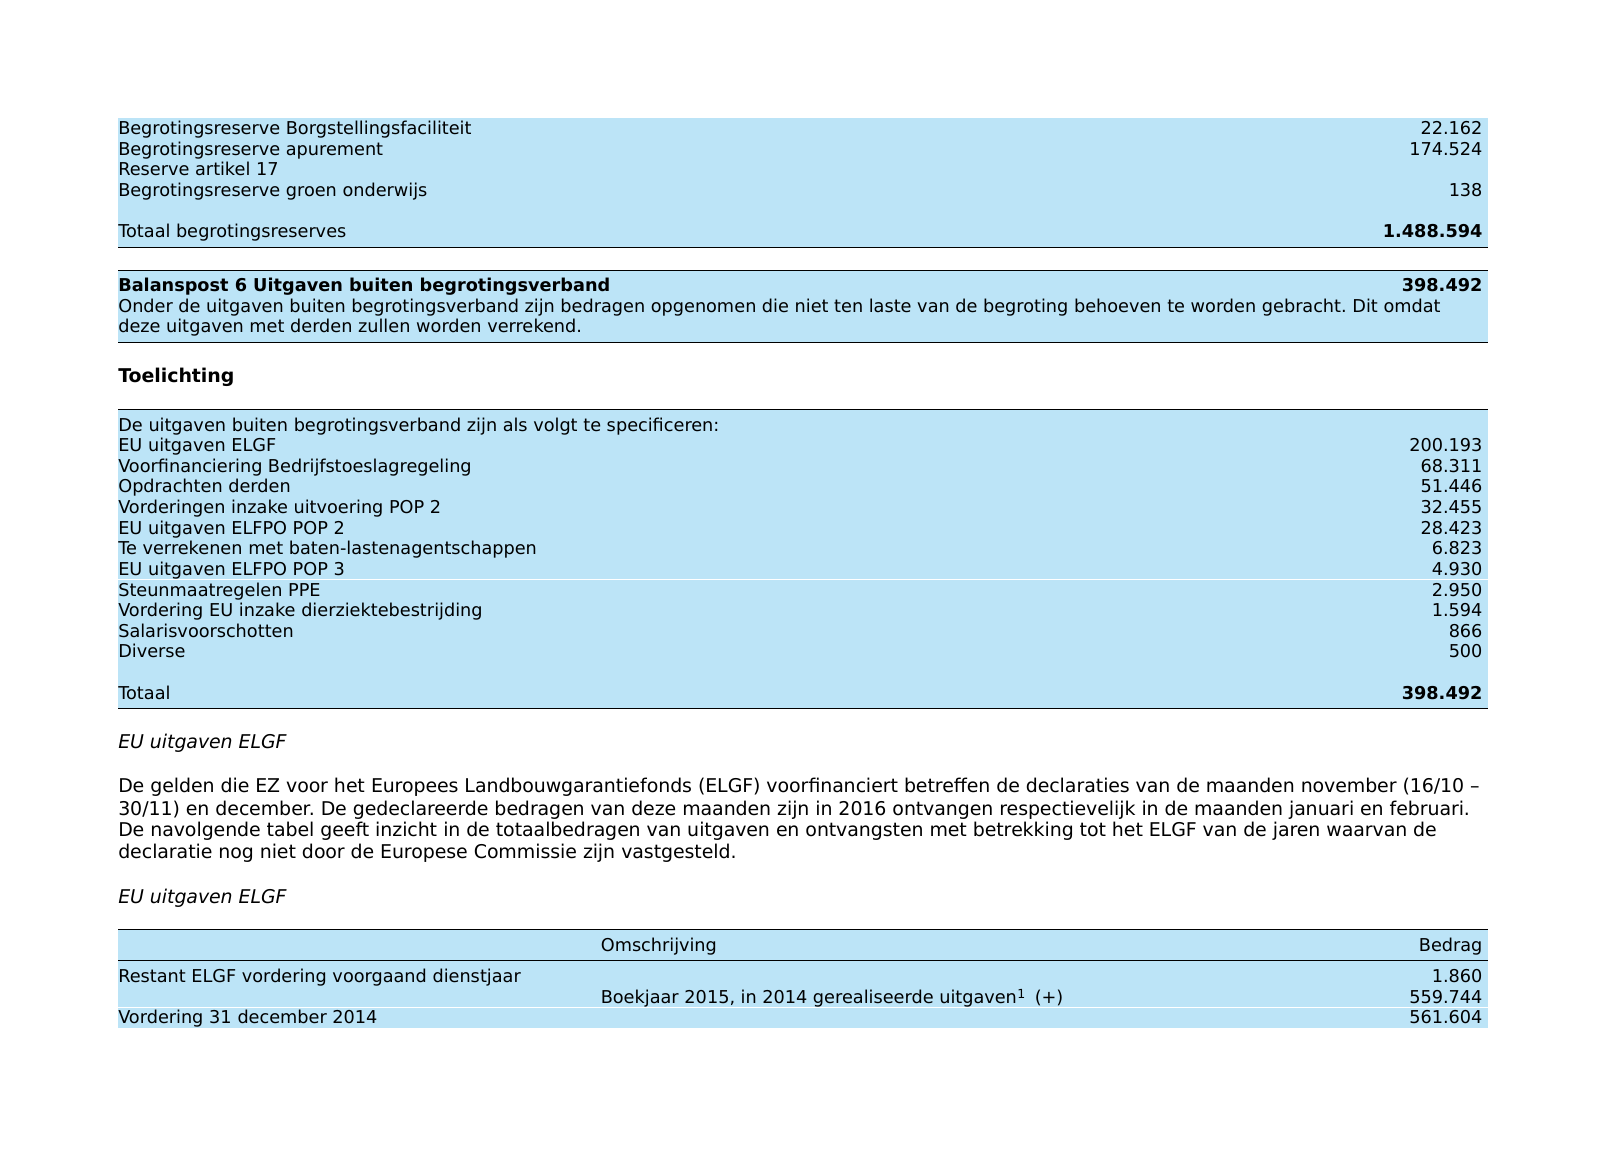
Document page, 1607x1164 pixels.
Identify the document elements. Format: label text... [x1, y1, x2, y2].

table_cell 559.744 [1131, 987, 1488, 1007]
table_cell 174.524 [1123, 139, 1488, 159]
table_cell [118, 201, 1123, 221]
table_cell [1123, 662, 1488, 683]
table_cell 28.423 [1123, 518, 1488, 538]
table_cell 22.162 [1123, 118, 1488, 139]
table_cell 200.193 [1123, 435, 1488, 456]
table_cell Totaal [118, 683, 1123, 708]
table_header 398.492 [1123, 271, 1488, 296]
subtitle Toelichting [118, 365, 1488, 387]
table_cell Opdrachten derden [118, 476, 1123, 497]
table_cell 561.604 [1131, 1008, 1488, 1028]
table_cell [1123, 159, 1488, 180]
table_cell 1.488.594 [1123, 221, 1488, 247]
table_cell 866 [1123, 621, 1488, 641]
table_cell Begrotingsreserve groen onderwijs [118, 180, 1123, 201]
table_cell Diverse [118, 641, 1123, 662]
table_cell Vordering 31 december 2014 [118, 1008, 1131, 1028]
table_cell Totaal begrotingsreserves [118, 221, 1123, 247]
table_header [118, 930, 594, 960]
table_cell Boekjaar 2015, in 2014 gerealiseerde uitgaven1 (+) [595, 987, 1131, 1007]
table_cell Onder de uitgaven buiten begrotingsverband zijn bedragen opgenomen die niet ten laste van de begroting behoeven te worden gebracht. Dit omdat deze uitgaven met derden zullen worden verrekend. [118, 296, 1488, 342]
table_cell 51.446 [1123, 476, 1488, 497]
table_cell [118, 987, 594, 1007]
table_header De uitgaven buiten begrotingsverband zijn als volgt te specificeren: [118, 410, 1488, 435]
table_cell EU uitgaven ELFPO POP 2 [118, 518, 1123, 538]
table_cell 138 [1123, 180, 1488, 201]
table_cell 500 [1123, 641, 1488, 662]
table_cell 1.594 [1123, 600, 1488, 621]
table_header Omschrijving [595, 930, 1131, 960]
table_cell [1123, 201, 1488, 221]
subtitle EU uitgaven ELGF [118, 731, 1488, 753]
table_cell 4.930 [1123, 559, 1488, 579]
table_cell 1.860 [1131, 961, 1488, 987]
table_cell 32.455 [1123, 497, 1488, 518]
table_cell Vorderingen inzake uitvoering POP 2 [118, 497, 1123, 518]
table_cell EU uitgaven ELGF [118, 435, 1123, 456]
table_cell Salarisvoorschotten [118, 621, 1123, 641]
table_cell 398.492 [1123, 683, 1488, 708]
table_cell Te verrekenen met baten-lastenagentschappen [118, 538, 1123, 559]
table_header Balanspost 6 Uitgaven buiten begrotingsverband [118, 271, 1123, 296]
text De gelden die EZ voor het Europees Landbouwgarantiefonds (ELGF) voorfinanciert betreffen de declaraties van de maanden november (16/10 – 30/11) en december. De gedeclareerde bedragen van deze maanden zijn in 2016 ontvangen respectievelijk in de maanden januari en februari. De navolgende tabel geeft inzicht in de totaalbedragen van uitgaven en ontvangsten met betrekking tot het ELGF van de jaren waarvan de declaratie nog niet door de Europese Commissie zijn vastgesteld. [118, 775, 1488, 863]
table_cell 6.823 [1123, 538, 1488, 559]
table_cell Voorfinanciering Bedrijfstoeslagregeling [118, 456, 1123, 476]
subtitle EU uitgaven ELGF [118, 886, 1488, 907]
table_cell Vordering EU inzake dierziektebestrijding [118, 600, 1123, 621]
table_cell Begrotingsreserve Borgstellingsfaciliteit [118, 118, 1123, 139]
table_cell 68.311 [1123, 456, 1488, 476]
table_header Bedrag [1131, 930, 1488, 960]
table_cell Restant ELGF vordering voorgaand dienstjaar [118, 961, 1131, 987]
table_cell 2.950 [1123, 580, 1488, 600]
table_cell Begrotingsreserve apurement [118, 139, 1123, 159]
table_cell Reserve artikel 17 [118, 159, 1123, 180]
table_cell EU uitgaven ELFPO POP 3 [118, 559, 1123, 579]
table_cell [118, 662, 1123, 683]
table_cell Steunmaatregelen PPE [118, 580, 1123, 600]
